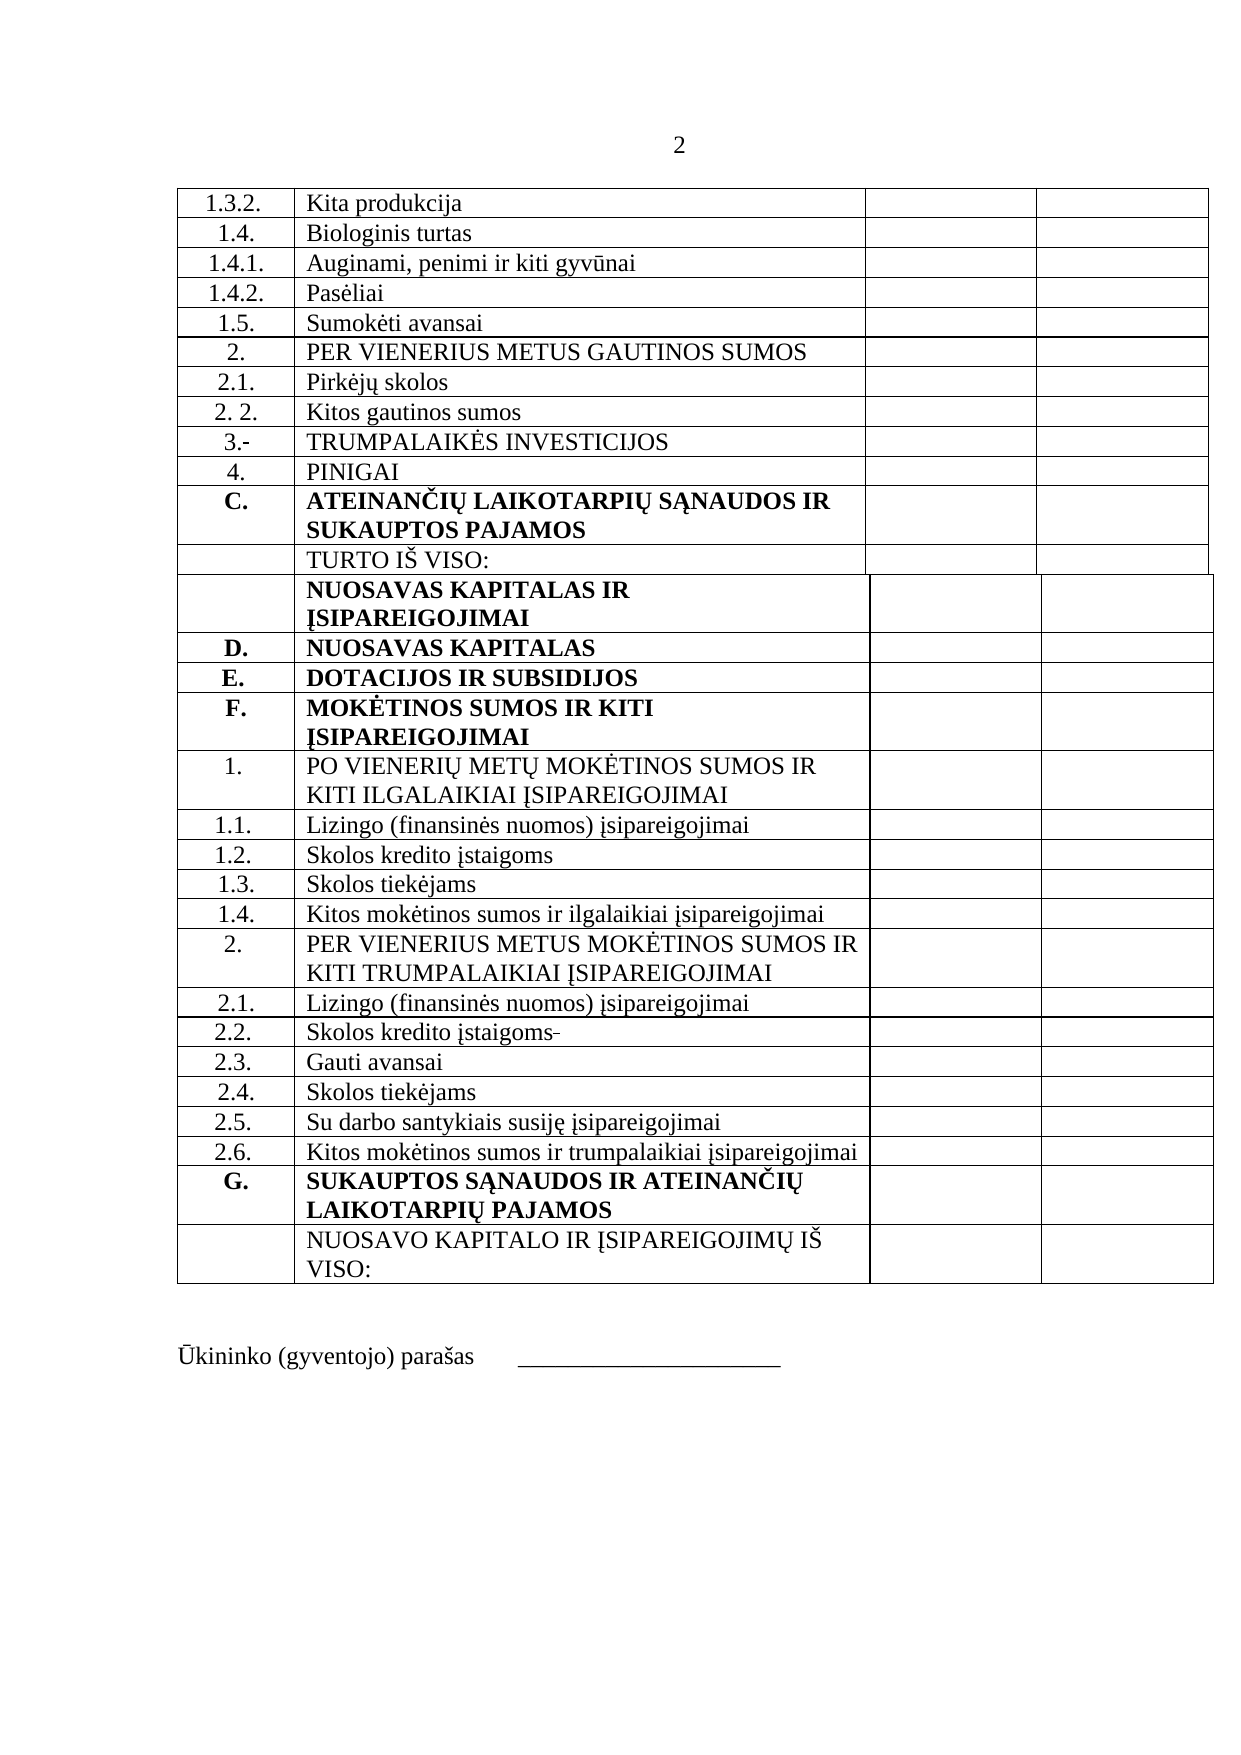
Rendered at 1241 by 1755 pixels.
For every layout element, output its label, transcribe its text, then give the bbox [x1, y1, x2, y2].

table_cell Gauti avansai [295, 1047, 869, 1076]
table_cell [178, 1225, 294, 1282]
table_cell Skolos tiekėjams [295, 870, 869, 898]
table_cell [871, 840, 1041, 868]
table_cell Skolos tiekėjams [295, 1077, 869, 1106]
table_cell DOTACIJOS IR SUBSIDIJOS [295, 663, 869, 692]
table_cell [1209, 188, 1213, 217]
table_cell [1209, 366, 1213, 396]
text Ūkininko (gyventojo) parašas _____________________ [177, 1341, 1181, 1370]
table_cell [1042, 1107, 1213, 1136]
table_cell [178, 575, 294, 632]
table_cell SUKAUPTOS SĄNAUDOS IR ATEINANČIŲ LAIKOTARPIŲ PAJAMOS [295, 1166, 869, 1224]
table_cell MOKĖTINOS SUMOS IR KITI ĮSIPAREIGOJIMAI [295, 693, 869, 750]
table_cell Biologinis turtas [295, 218, 865, 247]
table_cell [1042, 1047, 1213, 1076]
table_cell [871, 1166, 1041, 1224]
table_cell [1042, 1225, 1213, 1282]
table_cell 1.1. [178, 810, 294, 839]
table_cell [1037, 278, 1208, 307]
table_cell [866, 338, 1036, 366]
table_cell Pasėliai [295, 278, 865, 307]
table_cell [1037, 308, 1208, 336]
table_cell Kita produkcija [295, 189, 865, 217]
table_cell [1209, 247, 1213, 277]
table_cell Kitos mokėtinos sumos ir trumpalaikiai įsipareigojimai [295, 1137, 869, 1165]
table_cell Pirkėjų skolos [295, 367, 865, 396]
table_cell [871, 575, 1041, 632]
table_cell 1.4. [178, 899, 294, 928]
table_cell Sumokėti avansai [295, 308, 865, 336]
table_cell 4. [178, 457, 294, 485]
table_cell [1209, 396, 1213, 426]
table_cell PO VIENERIŲ METŲ MOKĖTINOS SUMOS IR KITI ILGALAIKIAI ĮSIPAREIGOJIMAI [295, 751, 869, 809]
table_cell 2.3. [178, 1047, 294, 1076]
table_cell [1209, 426, 1213, 456]
table_cell Lizingo (finansinės nuomos) įsipareigojimai [295, 810, 869, 839]
table_cell 2.1. [178, 988, 294, 1016]
table_cell 2.5. [178, 1107, 294, 1136]
table_cell 2. [178, 929, 294, 987]
table_cell Su darbo santykiais susiję įsipareigojimai [295, 1107, 869, 1136]
table_cell [1209, 217, 1213, 247]
table_cell 1. [178, 751, 294, 809]
table_cell [1037, 367, 1208, 396]
table_cell [866, 367, 1036, 396]
table_cell [866, 189, 1036, 217]
table_cell [1042, 1166, 1213, 1224]
table_cell G. [178, 1166, 294, 1224]
table_cell [1042, 751, 1213, 809]
table_cell Skolos kredito įstaigoms [295, 1018, 869, 1046]
table_cell Kitos mokėtinos sumos ir ilgalaikiai įsipareigojimai [295, 899, 869, 928]
table_cell [871, 870, 1041, 898]
table_cell [871, 751, 1041, 809]
table_cell [871, 929, 1041, 987]
table_cell [871, 988, 1041, 1016]
table_cell [871, 1018, 1041, 1046]
table_cell D. [178, 633, 294, 662]
table_cell [866, 397, 1036, 426]
table_cell C. [178, 486, 294, 544]
table_cell [871, 1107, 1041, 1136]
table_cell [1037, 427, 1208, 456]
table_cell [871, 1225, 1041, 1282]
table_cell 1.4.2. [178, 278, 294, 307]
table_cell 1.4. [178, 218, 294, 247]
table_cell [866, 218, 1036, 247]
table_cell [1042, 633, 1213, 662]
table_cell [871, 693, 1041, 750]
table_cell [1209, 485, 1213, 544]
table_cell [871, 1077, 1041, 1106]
table_cell [866, 308, 1036, 336]
table_cell [871, 810, 1041, 839]
table_cell TRUMPALAIKĖS INVESTICIJOS [295, 427, 865, 456]
table_cell [871, 633, 1041, 662]
table_cell [1042, 663, 1213, 692]
table_cell [866, 486, 1036, 544]
table_cell NUOSAVAS KAPITALAS IR ĮSIPAREIGOJIMAI [295, 575, 869, 632]
table_cell E. [178, 663, 294, 692]
table_cell [866, 278, 1036, 307]
table_cell 2.4. [178, 1077, 294, 1106]
table_cell 2. 2. [178, 397, 294, 426]
table_cell [871, 899, 1041, 928]
table_cell [1209, 336, 1213, 366]
table_cell F. [178, 693, 294, 750]
table_cell 1.3. [178, 870, 294, 898]
table_cell [1037, 338, 1208, 366]
table_cell [1037, 218, 1208, 247]
table_cell 1.5. [178, 308, 294, 336]
table_cell [1037, 457, 1208, 485]
table_cell [866, 427, 1036, 456]
table_cell [1037, 397, 1208, 426]
table_cell Skolos kredito įstaigoms [295, 840, 869, 868]
table_cell PER VIENERIUS METUS MOKĖTINOS SUMOS IR KITI TRUMPALAIKIAI ĮSIPAREIGOJIMAI [295, 929, 869, 987]
table_cell [1037, 189, 1208, 217]
table_cell [1042, 899, 1213, 928]
table_cell ATEINANČIŲ LAIKOTARPIŲ SĄNAUDOS IR SUKAUPTOS PAJAMOS [295, 486, 865, 544]
table_cell 2.1. [178, 367, 294, 396]
table_cell 2. [178, 338, 294, 366]
table_cell [871, 1047, 1041, 1076]
table_cell [1042, 840, 1213, 868]
table_cell [1042, 870, 1213, 898]
table_cell [1209, 544, 1213, 574]
table_cell [1042, 575, 1213, 632]
table_cell [1209, 307, 1213, 336]
table_cell Auginami, penimi ir kiti gyvūnai [295, 248, 865, 277]
table_cell Lizingo (finansinės nuomos) įsipareigojimai [295, 988, 869, 1016]
table_cell [1209, 456, 1213, 485]
table_cell [1037, 248, 1208, 277]
table_cell 1.3.2. [178, 189, 294, 217]
table_cell 3. [178, 427, 294, 456]
table_cell TURTO IŠ VISO: [295, 545, 865, 574]
table_cell [866, 545, 1036, 574]
table_cell 2.2. [178, 1018, 294, 1046]
table_cell [1042, 1137, 1213, 1165]
table_cell [866, 457, 1036, 485]
table_cell [1042, 810, 1213, 839]
table_cell [1037, 486, 1208, 544]
table_cell [871, 1137, 1041, 1165]
table_cell PINIGAI [295, 457, 865, 485]
table_cell NUOSAVAS KAPITALAS [295, 633, 869, 662]
table_cell [1042, 1018, 1213, 1046]
table_cell [1209, 277, 1213, 307]
table_cell [1042, 929, 1213, 987]
table_cell NUOSAVO KAPITALO IR ĮSIPAREIGOJIMŲ IŠ VISO: [295, 1225, 869, 1282]
table_cell 1.2. [178, 840, 294, 868]
table_cell Kitos gautinos sumos [295, 397, 865, 426]
table_cell [1042, 1077, 1213, 1106]
table_cell 2.6. [178, 1137, 294, 1165]
table_cell PER VIENERIUS METUS GAUTINOS SUMOS [295, 338, 865, 366]
table_cell 1.4.1. [178, 248, 294, 277]
table_cell [866, 248, 1036, 277]
table_cell [1042, 988, 1213, 1016]
table_cell [178, 545, 294, 574]
table_cell [1037, 545, 1208, 574]
table_cell [871, 663, 1041, 692]
table_cell [1042, 693, 1213, 750]
